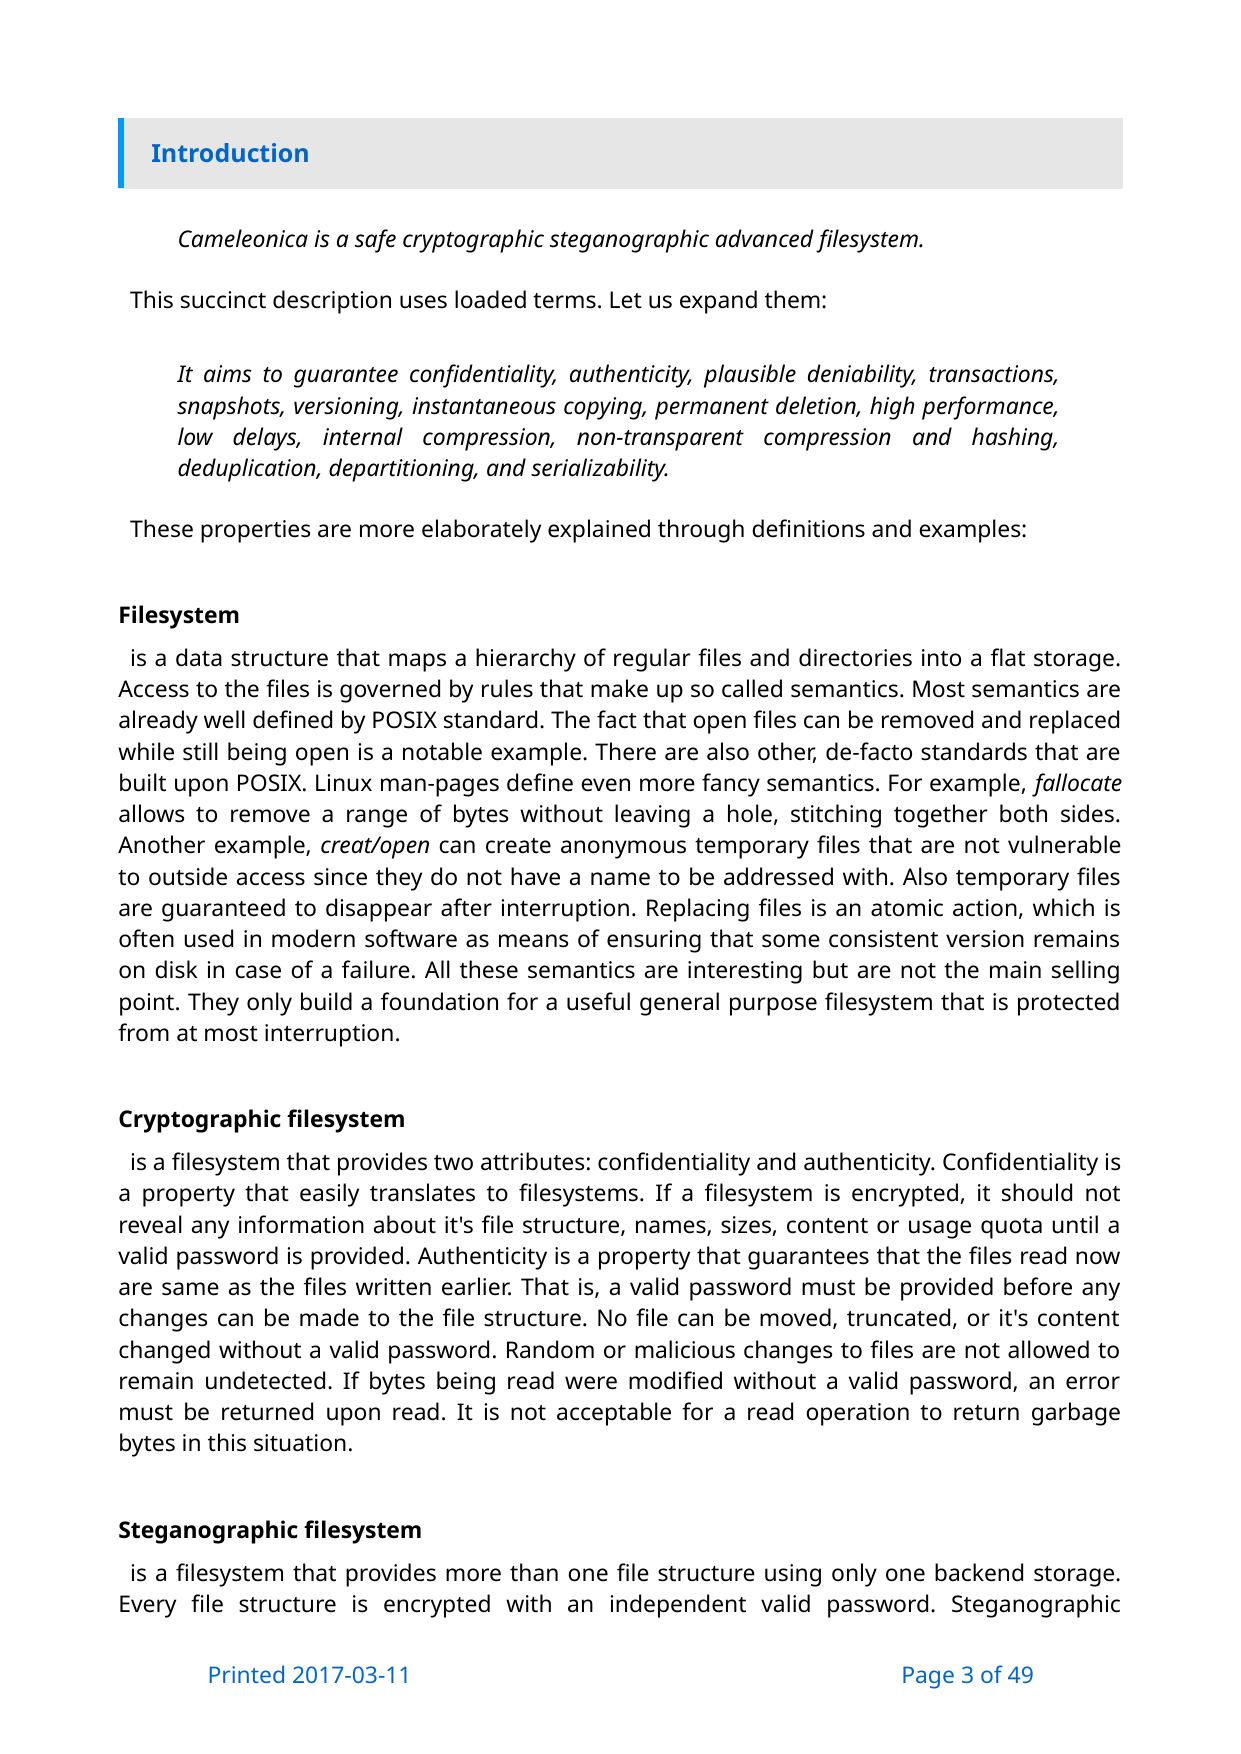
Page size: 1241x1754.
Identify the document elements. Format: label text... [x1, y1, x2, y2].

subtitle Steganographic filesystem [118, 1513, 1122, 1545]
text This succinct description uses loaded terms. Let us expand them: [118, 284, 1122, 315]
text Cameleonica is a safe cryptographic steganographic advanced filesystem. [177, 223, 1063, 254]
subtitle Cryptographic filesystem [118, 1103, 1122, 1134]
subtitle Filesystem [118, 599, 1122, 630]
text These properties are more elaborately explained through definitions and examples: [118, 513, 1122, 544]
text It aims to guarantee confidentiality, authenticity, plausible deniability, transactions, snapshots, versioning, instantaneous copying, permanent deletion, high performance, low delays, internal compression, non-transparent compression and hashing, deduplication, departitioning, and serializability. [177, 358, 1063, 483]
text is a filesystem that provides more than one file structure using only one backend storage. Every file structure is encrypted with an independent valid password. Steganographic [118, 1557, 1122, 1619]
text is a data structure that maps a hierarchy of regular files and directories into a flat storage. Access to the files is governed by rules that make up so called semantics. Most semantics are already well defined by POSIX standard. The fact that open files can be removed and replaced while still being open is a notable example. There are also other, de-facto standards that are built upon POSIX. Linux man-pages define even more fancy semantics. For example, fallocate allows to remove a range of bytes without leaving a hole, stitching together both sides. Another example, creat/open can create anonymous temporary files that are not vulnerable to outside access since they do not have a name to be addressed with. Also temporary files are guaranteed to disappear after interruption. Replacing files is an atomic action, which is often used in modern software as means of ensuring that some consistent version remains on disk in case of a failure. All these semantics are interesting but are not the main selling point. They only build a foundation for a useful general purpose filesystem that is protected from at most interruption. [118, 642, 1122, 1048]
subtitle Introduction [124, 119, 1122, 188]
text is a filesystem that provides two attributes: confidentiality and authenticity. Confidentiality is a property that easily translates to filesystems. If a filesystem is encrypted, it should not reveal any information about it's file structure, names, sizes, content or usage quota until a valid password is provided. Authenticity is a property that guarantees that the files read now are same as the files written earlier. That is, a valid password must be provided before any changes can be made to the file structure. No file can be moved, truncated, or it's content changed without a valid password. Random or malicious changes to files are not allowed to remain undetected. If bytes being read were modified without a valid password, an error must be returned upon read. It is not acceptable for a read operation to return garbage bytes in this situation. [118, 1146, 1122, 1459]
